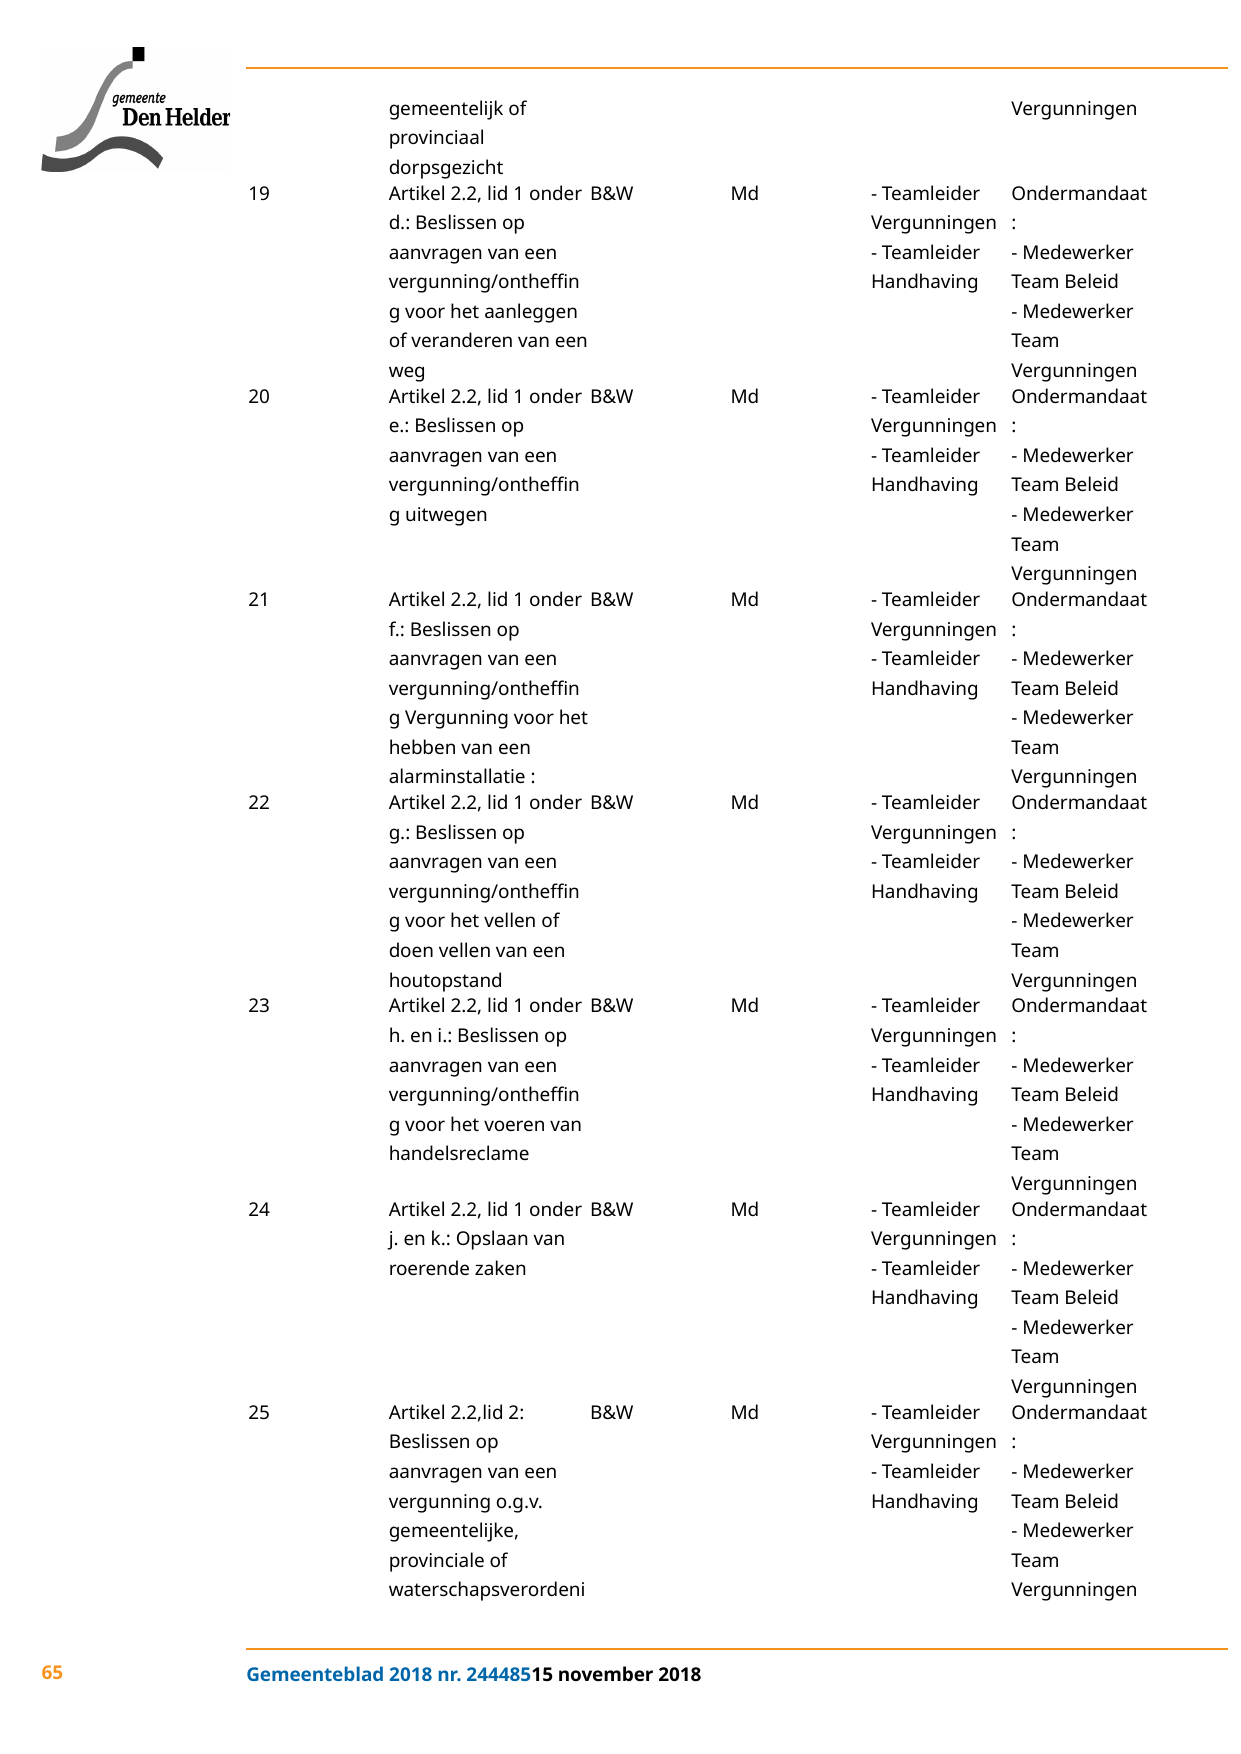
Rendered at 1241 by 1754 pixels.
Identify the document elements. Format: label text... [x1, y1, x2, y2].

table_cell [871, 95, 1011, 180]
table_cell Vergunningen [1011, 95, 1152, 180]
table_cell Artikel 2.2,lid 2: Beslissen op aanvragen van een vergunning o.g.v. gemeentelijke, provinciale of waterschapsverordeni [389, 1399, 590, 1602]
table_cell [590, 95, 730, 180]
table_cell Ondermandaat: - Medewerker Team Beleid - Medewerker Team Vergunningen [1011, 1399, 1152, 1602]
table_cell Md [730, 180, 871, 383]
table_cell 23 [248, 993, 388, 1196]
table_cell - Teamleider Vergunningen - Teamleider Handhaving [871, 180, 1011, 383]
table_cell B&W [590, 993, 730, 1196]
table_cell Md [730, 383, 871, 586]
table_cell - Teamleider Vergunningen - Teamleider Handhaving [871, 1196, 1011, 1399]
table_cell [248, 95, 388, 180]
table_cell B&W [590, 789, 730, 993]
table_cell Ondermandaat: - Medewerker Team Beleid - Medewerker Team Vergunningen [1011, 180, 1152, 383]
table_cell Artikel 2.2, lid 1 onder e.: Beslissen op aanvragen van een vergunning/ontheffing uitwegen [389, 383, 590, 586]
table_cell Artikel 2.2, lid 1 onder f.: Beslissen op aanvragen van een vergunning/ontheffing Vergunning voor het hebben van een alarminstallatie : [389, 586, 590, 789]
table_cell Md [730, 993, 871, 1196]
table_cell Md [730, 1196, 871, 1399]
table_cell B&W [590, 1399, 730, 1602]
table_cell gemeentelijk of provinciaal dorpsgezicht [389, 95, 590, 180]
table_cell B&W [590, 1196, 730, 1399]
picture [41, 47, 231, 172]
table_cell - Teamleider Vergunningen - Teamleider Handhaving [871, 789, 1011, 993]
table_cell Ondermandaat: - Medewerker Team Beleid - Medewerker Team Vergunningen [1011, 789, 1152, 993]
table_cell 22 [248, 789, 388, 993]
table_cell 20 [248, 383, 388, 586]
table_cell - Teamleider Vergunningen - Teamleider Handhaving [871, 586, 1011, 789]
table_cell Md [730, 789, 871, 993]
table_cell 21 [248, 586, 388, 789]
table_cell Artikel 2.2, lid 1 onder d.: Beslissen op aanvragen van een vergunning/ontheffing voor het aanleggen of veranderen van een weg [389, 180, 590, 383]
table_cell Artikel 2.2, lid 1 onder j. en k.: Opslaan van roerende zaken [389, 1196, 590, 1399]
table_cell - Teamleider Vergunningen - Teamleider Handhaving [871, 993, 1011, 1196]
table_cell Artikel 2.2, lid 1 onder h. en i.: Beslissen op aanvragen van een vergunning/ontheffing voor het voeren van handelsreclame [389, 993, 590, 1196]
table_cell [730, 95, 871, 180]
table_cell - Teamleider Vergunningen - Teamleider Handhaving [871, 383, 1011, 586]
table_cell 19 [248, 180, 388, 383]
table_cell - Teamleider Vergunningen - Teamleider Handhaving [871, 1399, 1011, 1602]
table_cell Ondermandaat: - Medewerker Team Beleid - Medewerker Team Vergunningen [1011, 1196, 1152, 1399]
table_cell 24 [248, 1196, 388, 1399]
table_cell Ondermandaat: - Medewerker Team Beleid - Medewerker Team Vergunningen [1011, 383, 1152, 586]
table_cell B&W [590, 383, 730, 586]
table_cell Md [730, 1399, 871, 1602]
table_cell Ondermandaat: - Medewerker Team Beleid - Medewerker Team Vergunningen [1011, 586, 1152, 789]
table_cell 25 [248, 1399, 388, 1602]
table_cell Artikel 2.2, lid 1 onder g.: Beslissen op aanvragen van een vergunning/ontheffing voor het vellen of doen vellen van een houtopstand [389, 789, 590, 993]
table_cell Md [730, 586, 871, 789]
table_cell B&W [590, 180, 730, 383]
table_cell Ondermandaat: - Medewerker Team Beleid - Medewerker Team Vergunningen [1011, 993, 1152, 1196]
table_cell B&W [590, 586, 730, 789]
